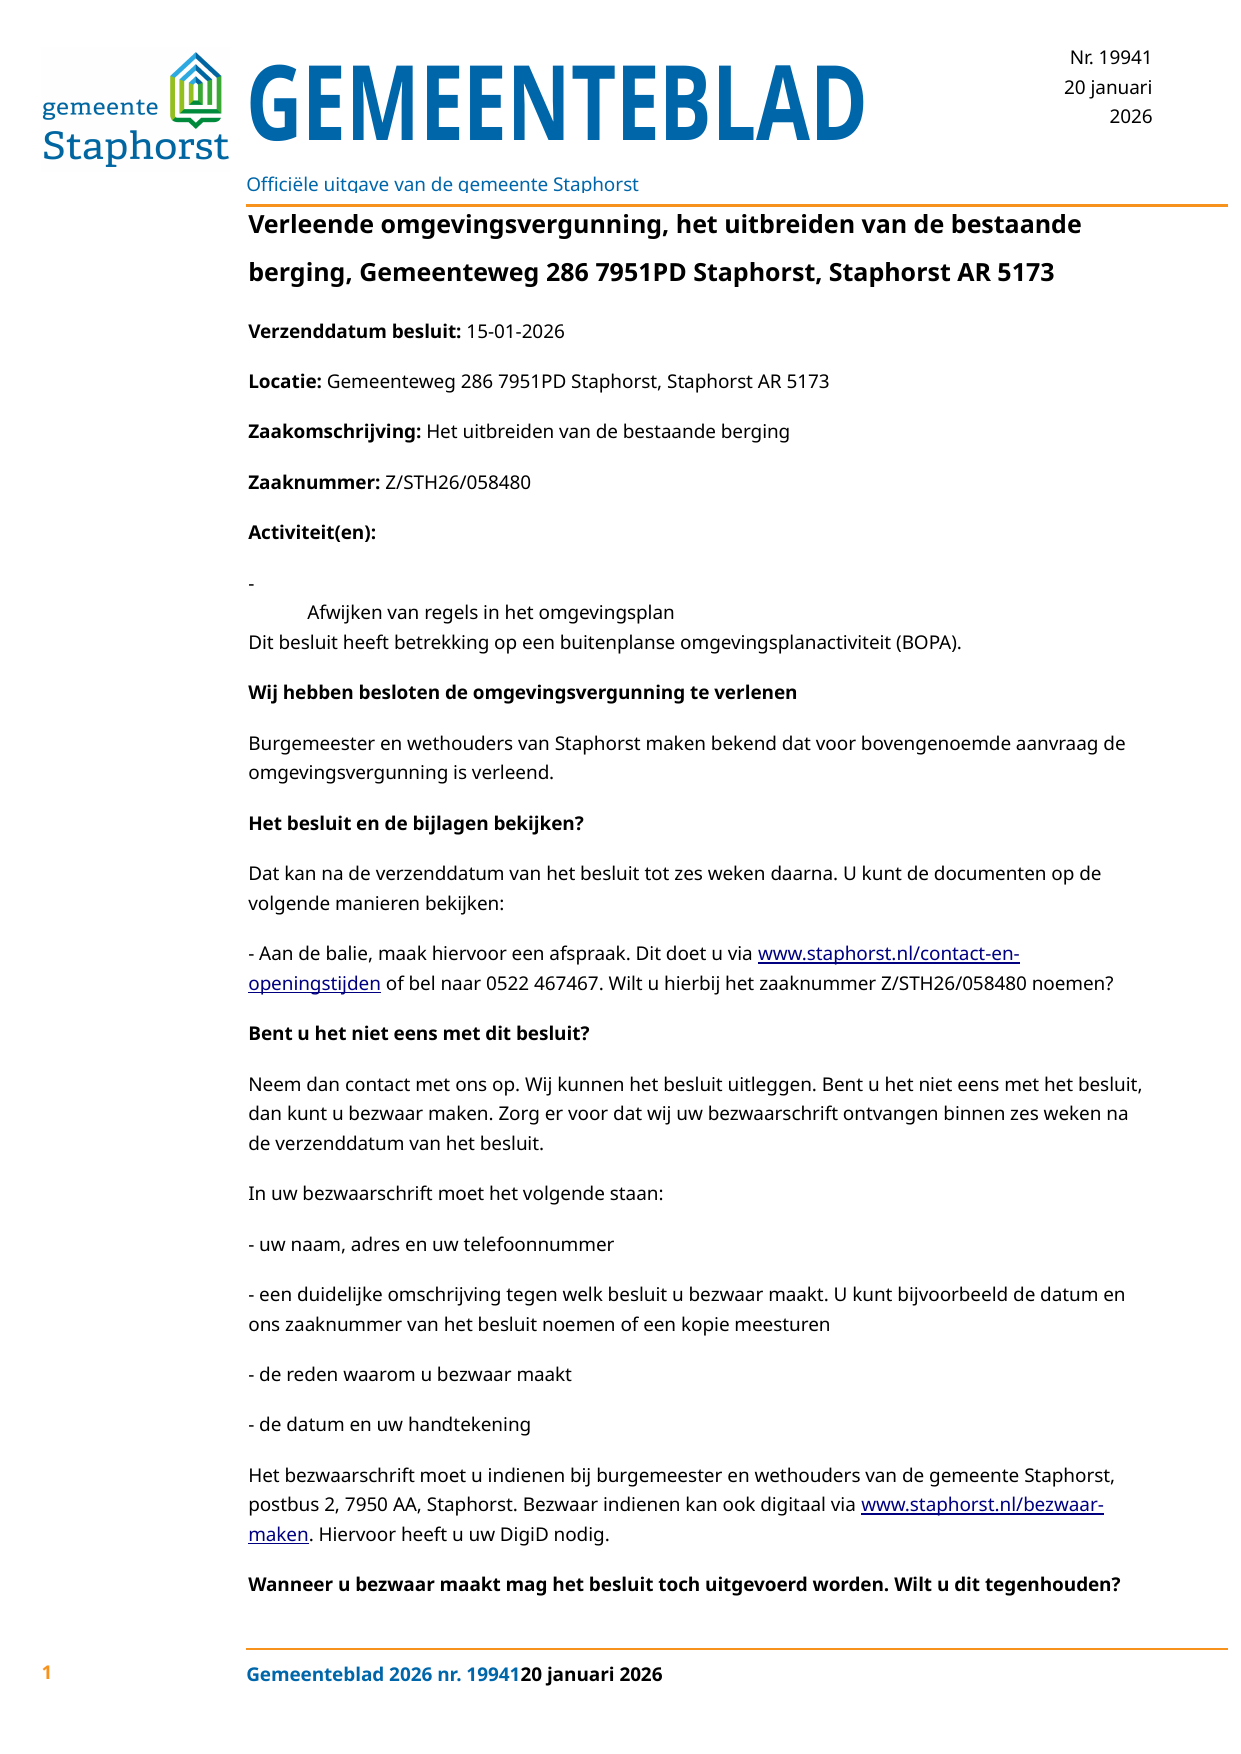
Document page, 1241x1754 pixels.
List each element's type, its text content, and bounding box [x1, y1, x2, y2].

text Bent u het niet eens met dit besluit? [248, 1020, 1152, 1046]
text Wanneer u bezwaar maakt mag het besluit toch uitgevoerd worden. Wilt u dit tegenhouden? [248, 1572, 1152, 1597]
text Zaakomschrijving: Het uitbreiden van de bestaande berging [248, 419, 1152, 444]
text Verzenddatum besluit: 15-01-2026 [248, 318, 1152, 344]
text Het bezwaarschrift moet u indienen bij burgemeester en wethouders van de gemeente Staphorst, postbus 2, 7950 AA, Staphorst. Bezwaar indienen kan ook digitaal via www.staphorst.nl/bezwaar-maken. Hiervoor heeft u uw DigiD nodig. [248, 1462, 1152, 1547]
text - een duidelijke omschrijving tegen welk besluit u bezwaar maakt. U kunt bijvoorbeeld de datum en ons zaaknummer van het besluit noemen of een kopie meesturen [248, 1281, 1152, 1337]
text Zaaknummer: Z/STH26/058480 [248, 469, 1152, 495]
text Burgemeester en wethouders van Staphorst maken bekend dat voor bovengenoemde aanvraag de omgevingsvergunning is verleend. [248, 730, 1152, 785]
picture [41, 47, 231, 172]
text Verleende omgevingsvergunning, het uitbreiden van de bestaande berging, Gemeenteweg 286 7951PD Staphorst, Staphorst AR 5173 [248, 207, 1152, 288]
text Locatie: Gemeenteweg 286 7951PD Staphorst, Staphorst AR 5173 [248, 368, 1152, 394]
list Afwijken van regels in het omgevingsplan [248, 599, 1152, 625]
text Activiteit(en): [248, 519, 1152, 545]
text - uw naam, adres en uw telefoonnummer [248, 1231, 1152, 1257]
text Dit besluit heeft betrekking op een buitenplanse omgevingsplanactiviteit (BOPA). [248, 629, 1152, 655]
text In uw bezwaarschrift moet het volgende staan: [248, 1180, 1152, 1206]
text Wij hebben besloten de omgevingsvergunning te verlenen [248, 679, 1152, 705]
text - de reden waarom u bezwaar maakt [248, 1361, 1152, 1387]
text - de datum en uw handtekening [248, 1412, 1152, 1437]
text Neem dan contact met ons op. Wij kunnen het besluit uitleggen. Bent u het niet eens met het besluit, dan kunt u bezwaar maken. Zorg er voor dat wij uw bezwaarschrift ontvangen binnen zes weken na de verzenddatum van het besluit. [248, 1071, 1152, 1156]
text Dat kan na de verzenddatum van het besluit tot zes weken daarna. U kunt de documenten op de volgende manieren bekijken: [248, 860, 1152, 916]
text Het besluit en de bijlagen bekijken? [248, 810, 1152, 836]
text - Aan de balie, maak hiervoor een afspraak. Dit doet u via www.staphorst.nl/contact-en-openingstijden of bel naar 0522 467467. Wilt u hierbij het zaaknummer Z/STH26/058480 noemen? [248, 940, 1152, 996]
